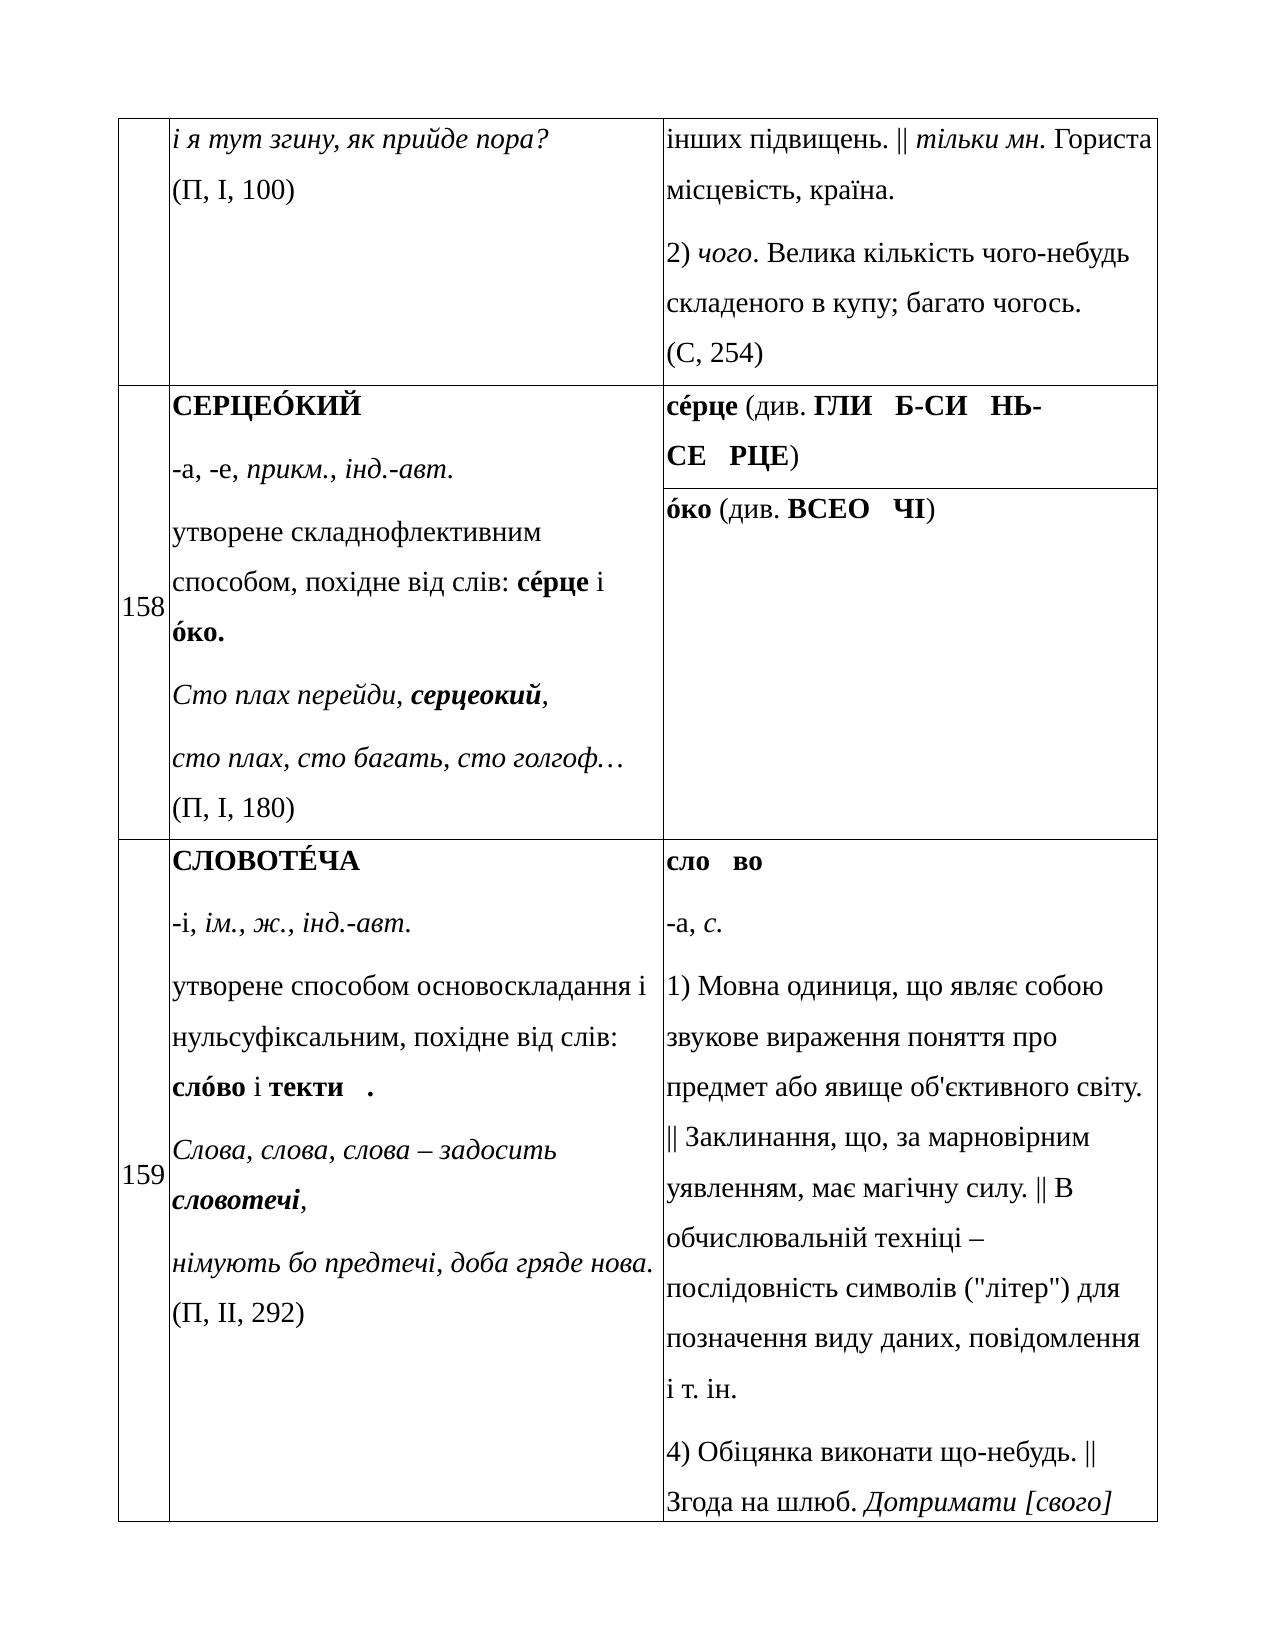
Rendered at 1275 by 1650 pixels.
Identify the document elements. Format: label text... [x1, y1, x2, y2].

table_cell óко (див. ВСЕОЧІ) [664, 489, 1157, 839]
table_cell слово -а, с. 1) Мовна одиниця, що являє собою звукове вираження поняття про предмет або явище об'єктивного світу. || Заклинання, що, за марновірним уявленням, має магічну силу. || В обчислювальній техніці – послідовність символів ("літер") для позначення виду даних, повідомлення і т. ін. 4) Обіцянка виконати що-небудь. || Згода на шлюб. Дотримати [свого] [664, 840, 1157, 1521]
table_cell 159 [119, 840, 169, 1521]
table_cell [119, 119, 169, 384]
table_cell сéрце (див. ГЛИБ-СИНЬ-СЕРЦЕ) [664, 386, 1157, 487]
table_cell СЕРЦЕÓКИЙ -а, -е, прикм., інд.-авт. утворене складнофлективним способом, похідне від слів: сéрце і óко. Сто плах перейди, серцеокий, сто плах, сто багать, сто голгоф… (П, І, 180) [170, 386, 663, 839]
table_cell і я тут згину, як прийде пора? (П, І, 100) [170, 119, 663, 384]
table_cell 158 [119, 386, 169, 839]
table_cell інших підвищень. || тільки мн. Гориста місцевість, країна. 2) чого. Велика кількість чого-небудь складеного в купу; багато чогось. (С, 254) [664, 119, 1157, 384]
table_cell СЛОВОТÉЧА -і, ім., ж., інд.-авт. утворене способом основоскладання і нульсуфіксальним, похідне від слів: слóво і текти. Слова, слова, слова – задосить словотечі, німують бо предтечі, доба гряде нова. (П, ІІ, 292) [170, 840, 663, 1521]
